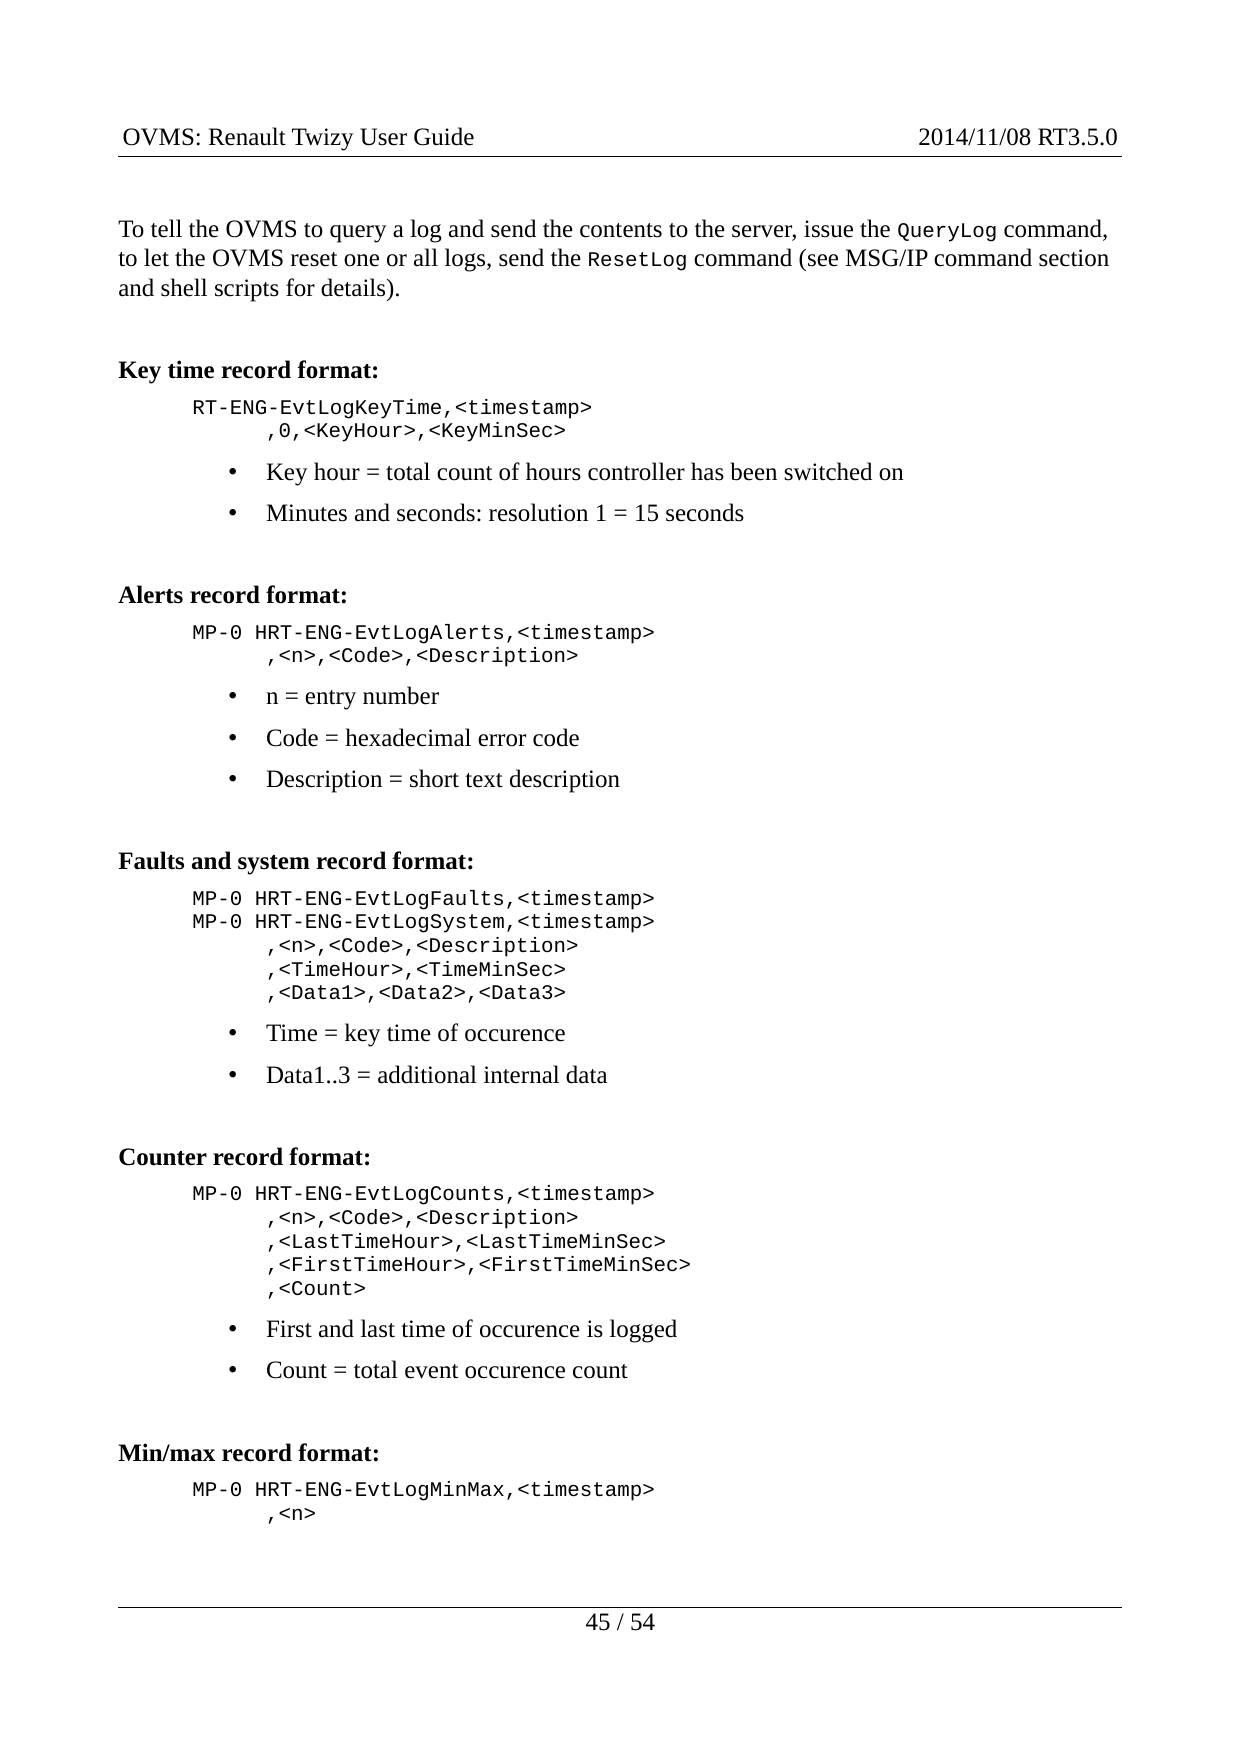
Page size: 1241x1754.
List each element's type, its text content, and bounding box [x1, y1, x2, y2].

list Count = total event occurence count [228, 1355, 1122, 1384]
list Time = key time of occurence [228, 1018, 1122, 1047]
list Code = hexadecimal error code [228, 723, 1122, 751]
text RT-ENG-EvtLogKeyTime,<timestamp> ,0,<KeyHour>,<KeyMinSec> [192, 397, 1122, 444]
list Key hour = total count of hours controller has been switched on [228, 457, 1122, 485]
text MP-0 HRT-ENG-EvtLogMinMax,<timestamp> ,<n> [192, 1479, 1122, 1526]
text Min/max record format: [118, 1438, 1122, 1467]
text Alerts record format: [118, 580, 1122, 609]
text MP-0 HRT-ENG-EvtLogFaults,<timestamp> MP-0 HRT-ENG-EvtLogSystem,<timestamp> ,<n>,<Code>,<Description> ,<TimeHour>,<TimeMinSec> ,<Data1>,<Data2>,<Data3> [192, 888, 1122, 1006]
list First and last time of occurence is logged [228, 1314, 1122, 1343]
text MP-0 HRT-ENG-EvtLogCounts,<timestamp> ,<n>,<Code>,<Description> ,<LastTimeHour>,<LastTimeMinSec> ,<FirstTimeHour>,<FirstTimeMinSec> ,<Count> [192, 1183, 1122, 1302]
list n = entry number [228, 681, 1122, 710]
text Faults and system record format: [118, 846, 1122, 875]
list Minutes and seconds: resolution 1 = 15 seconds [228, 498, 1122, 527]
text Key time record format: [118, 356, 1122, 384]
list Data1..3 = additional internal data [228, 1060, 1122, 1088]
text To tell the OVMS to query a log and send the contents to the server, issue the QueryLog command, to let the OVMS reset one or all logs, send the ResetLog command (see MSG/IP command section and shell scripts for details). [118, 214, 1122, 302]
list Description = short text description [228, 764, 1122, 793]
text MP-0 HRT-ENG-EvtLogAlerts,<timestamp> ,<n>,<Code>,<Description> [192, 622, 1122, 669]
text Counter record format: [118, 1142, 1122, 1171]
